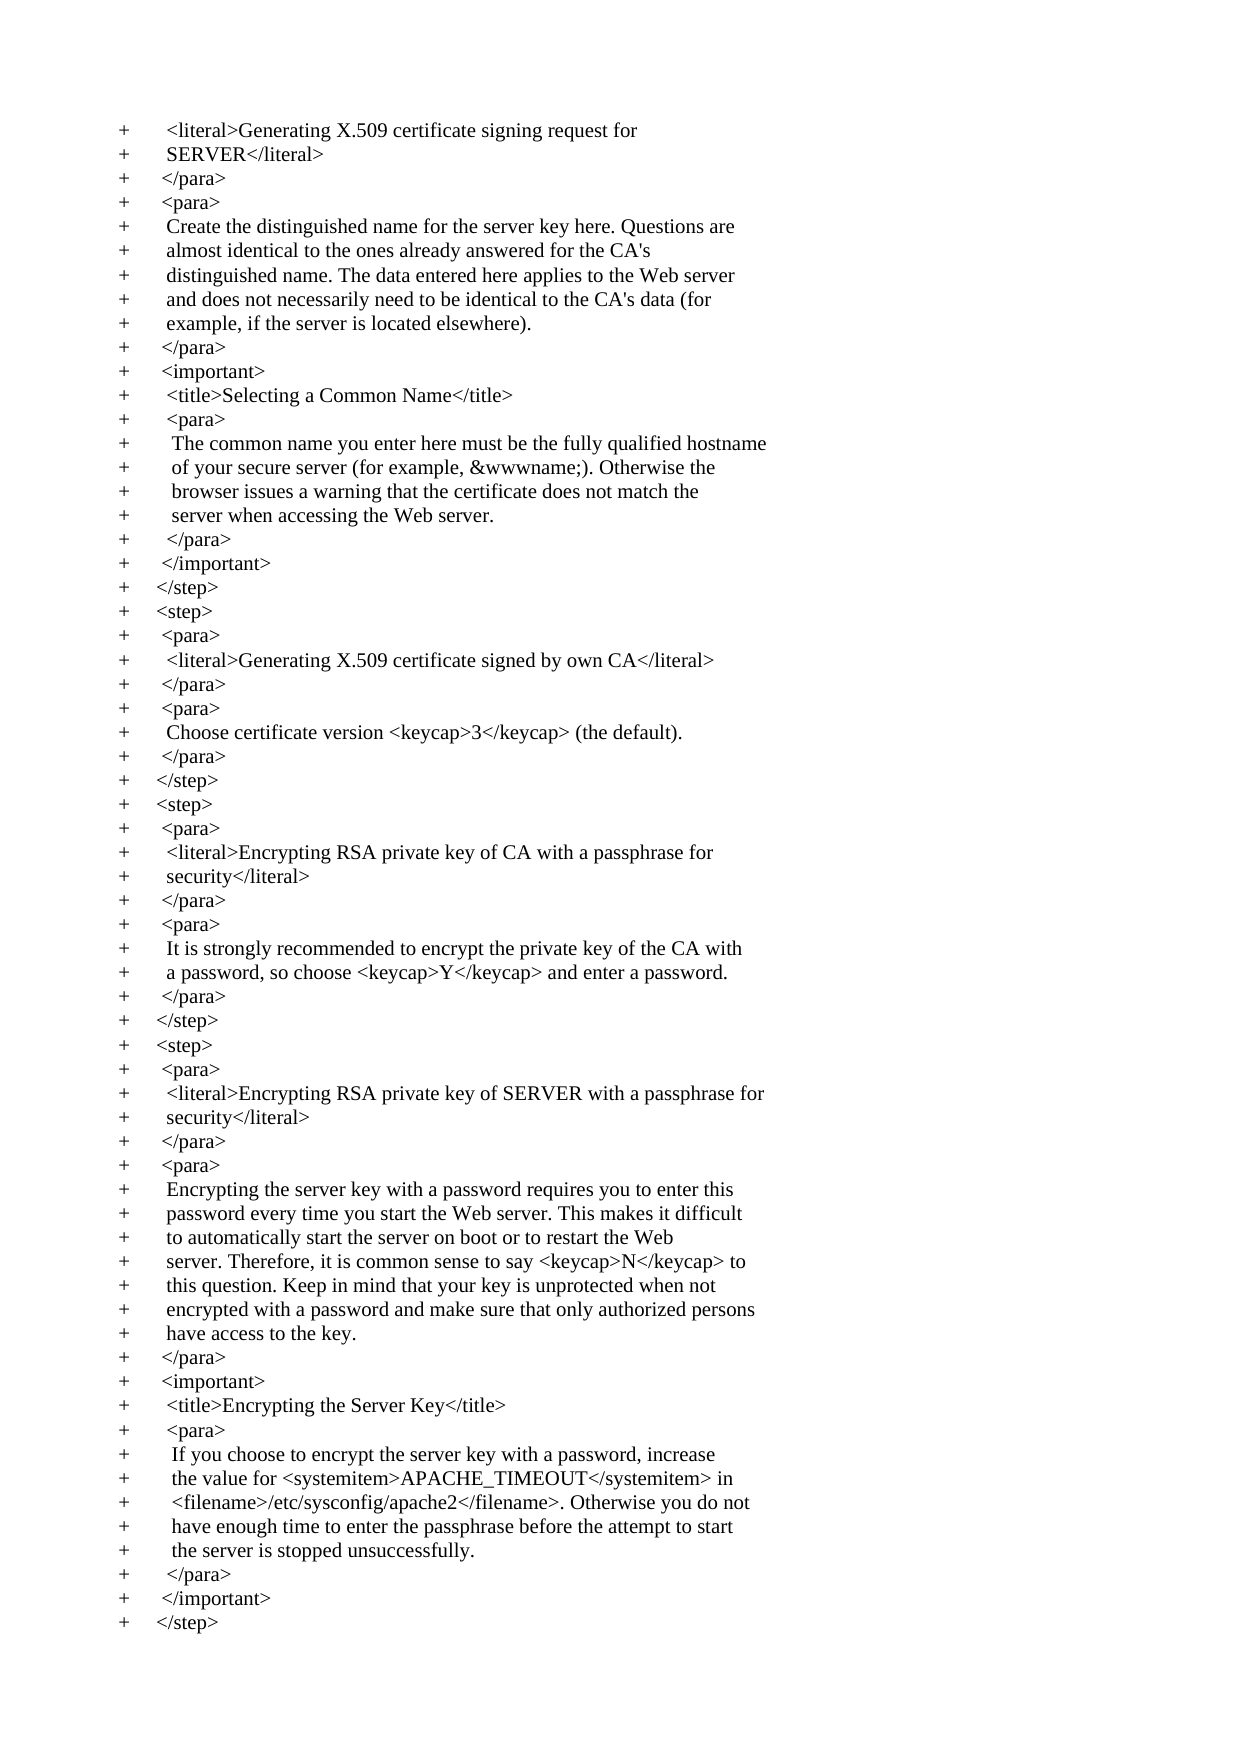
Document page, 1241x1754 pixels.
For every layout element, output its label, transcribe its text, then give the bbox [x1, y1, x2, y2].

text + Create the distinguished name for the server key here. Questions are [118, 214, 1122, 238]
text + </para> [118, 672, 1122, 696]
text + </step> [118, 1610, 1122, 1634]
text + the value for <systemitem>APACHE_TIMEOUT</systemitem> in [118, 1466, 1122, 1490]
text + </para> [118, 744, 1122, 768]
text + <literal>Encrypting RSA private key of CA with a passphrase for [118, 840, 1122, 864]
text + <literal>Generating X.509 certificate signing request for [118, 118, 1122, 142]
text + <para> [118, 696, 1122, 720]
text + almost identical to the ones already answered for the CA's [118, 238, 1122, 262]
text + this question. Keep in mind that your key is unprotected when not [118, 1273, 1122, 1297]
text + <important> [118, 359, 1122, 383]
text + security</literal> [118, 1105, 1122, 1129]
text + server. Therefore, it is common sense to say <keycap>N</keycap> to [118, 1249, 1122, 1273]
text + distinguished name. The data entered here applies to the Web server [118, 262, 1122, 287]
text + <para> [118, 407, 1122, 431]
text + SERVER</literal> [118, 142, 1122, 166]
text + <para> [118, 1057, 1122, 1081]
text + <para> [118, 1417, 1122, 1442]
text + </para> [118, 527, 1122, 551]
text + server when accessing the Web server. [118, 503, 1122, 527]
text + <para> [118, 912, 1122, 936]
text + the server is stopped unsuccessfully. [118, 1538, 1122, 1562]
text + If you choose to encrypt the server key with a password, increase [118, 1442, 1122, 1466]
text + security</literal> [118, 864, 1122, 888]
text + browser issues a warning that the certificate does not match the [118, 479, 1122, 503]
text + Encrypting the server key with a password requires you to enter this [118, 1177, 1122, 1201]
text + </para> [118, 1129, 1122, 1153]
text + to automatically start the server on boot or to restart the Web [118, 1225, 1122, 1249]
text + <title>Encrypting the Server Key</title> [118, 1393, 1122, 1417]
text + <literal>Encrypting RSA private key of SERVER with a passphrase for [118, 1081, 1122, 1105]
text + <literal>Generating X.509 certificate signed by own CA</literal> [118, 647, 1122, 672]
text + <para> [118, 816, 1122, 840]
text + </important> [118, 1586, 1122, 1610]
text + of your secure server (for example, &wwwname;). Otherwise the [118, 455, 1122, 479]
text + </step> [118, 575, 1122, 599]
text + </step> [118, 1008, 1122, 1032]
text + <title>Selecting a Common Name</title> [118, 383, 1122, 407]
text + <filename>/etc/sysconfig/apache2</filename>. Otherwise you do not [118, 1490, 1122, 1514]
text + <para> [118, 623, 1122, 647]
text + </important> [118, 551, 1122, 575]
text + <step> [118, 792, 1122, 816]
text + have enough time to enter the passphrase before the attempt to start [118, 1514, 1122, 1538]
text + </para> [118, 984, 1122, 1008]
text + </para> [118, 166, 1122, 190]
text + </para> [118, 1345, 1122, 1369]
text + <step> [118, 1032, 1122, 1057]
text + <important> [118, 1369, 1122, 1393]
text + <step> [118, 599, 1122, 623]
text + It is strongly recommended to encrypt the private key of the CA with [118, 936, 1122, 960]
text + password every time you start the Web server. This makes it difficult [118, 1201, 1122, 1225]
text + example, if the server is located elsewhere). [118, 311, 1122, 335]
text + <para> [118, 1153, 1122, 1177]
text + Choose certificate version <keycap>3</keycap> (the default). [118, 720, 1122, 744]
text + </para> [118, 888, 1122, 912]
text + </step> [118, 768, 1122, 792]
text + </para> [118, 1562, 1122, 1586]
text + </para> [118, 335, 1122, 359]
text + a password, so choose <keycap>Y</keycap> and enter a password. [118, 960, 1122, 984]
text + have access to the key. [118, 1321, 1122, 1345]
text + <para> [118, 190, 1122, 214]
text + The common name you enter here must be the fully qualified hostname [118, 431, 1122, 455]
text + encrypted with a password and make sure that only authorized persons [118, 1297, 1122, 1321]
text + and does not necessarily need to be identical to the CA's data (for [118, 287, 1122, 311]
